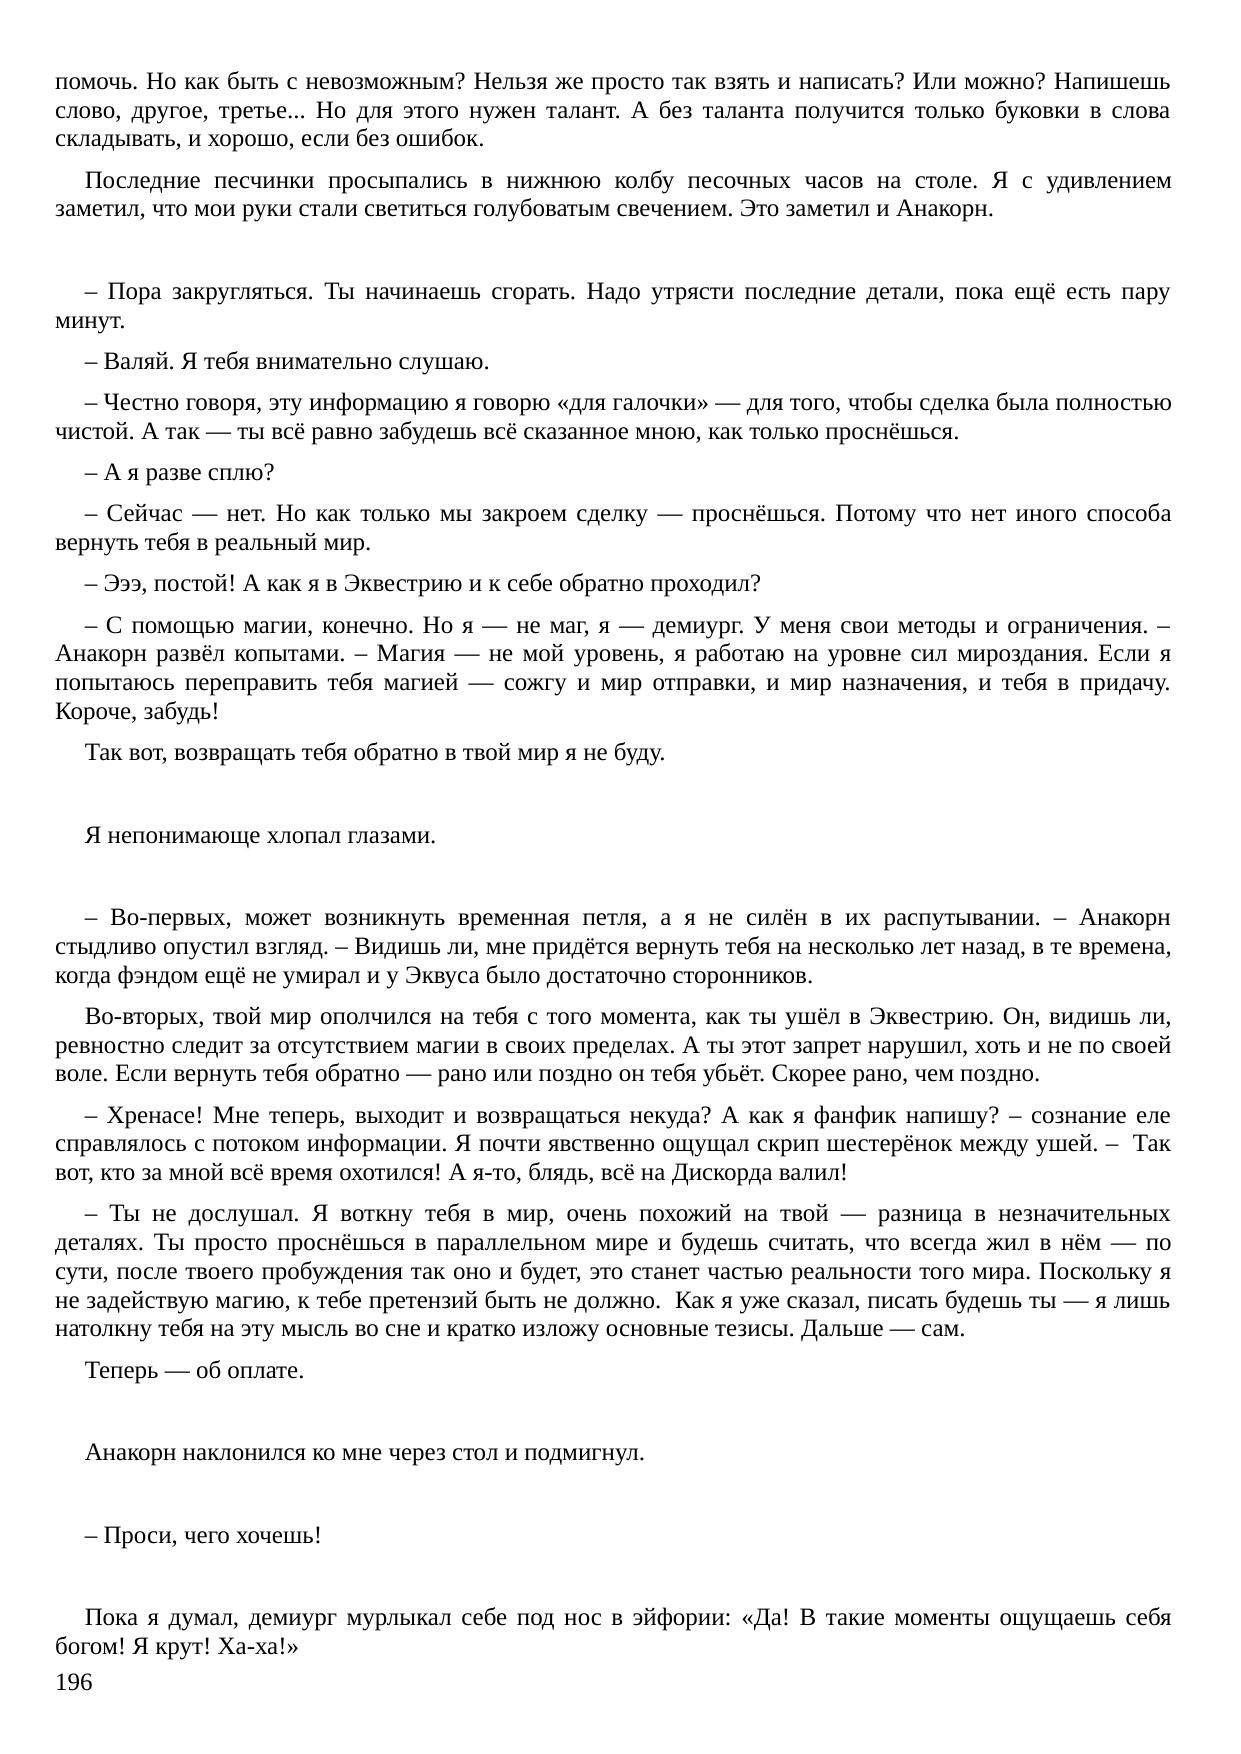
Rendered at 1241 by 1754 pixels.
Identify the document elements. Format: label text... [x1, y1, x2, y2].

text Анакорн наклонился ко мне через стол и подмигнул. [55, 1437, 1173, 1466]
text Последние песчинки просыпались в нижнюю колбу песочных часов на столе. Я с удивлением заметил, что мои руки стали светиться голубоватым свечением. Это заметил и Анакорн. [55, 165, 1173, 222]
text – Валяй. Я тебя внимательно слушаю. [55, 346, 1173, 375]
text Пока я думал, демиург мурлыкал себе под нос в эйфории: «Да! В такие моменты ощущаешь себя богом! Я крут! Ха-ха!» [55, 1602, 1173, 1660]
text – Во-первых, может возникнуть временная петля, а я не силён в их распутывании. – Анакорн стыдливо опустил взгляд. – Видишь ли, мне придётся вернуть тебя на несколько лет назад, в те времена, когда фэндом ещё не умирал и у Эквуса было достаточно сторонников. [55, 902, 1173, 988]
text Теперь — об оплате. [55, 1355, 1173, 1383]
text – Хренасе! Мне теперь, выходит и возвращаться некуда? А как я фанфик напишу? – сознание еле справлялось с потоком информации. Я почти явственно ощущал скрип шестерёнок между ушей. – Так вот, кто за мной всё время охотился! А я-то, блядь, всё на Дискорда валил! [55, 1100, 1173, 1186]
text Я непонимающе хлопал глазами. [55, 820, 1173, 848]
text – Сейчас — нет. Но как только мы закроем сделку — проснёшься. Потому что нет иного способа вернуть тебя в реальный мир. [55, 498, 1173, 556]
text – С помощью магии, конечно. Но я — не маг, я — демиург. У меня свои методы и ограничения. – Анакорн развёл копытами. – Магия — не мой уровень, я работаю на уровне сил мироздания. Если я попытаюсь переправить тебя магией — сожгу и мир отправки, и мир назначения, и тебя в придачу. Короче, забудь! [55, 610, 1173, 725]
text – Эээ, постой! А как я в Эквестрию и к себе обратно проходил? [55, 568, 1173, 597]
text Так вот, возвращать тебя обратно в твой мир я не буду. [55, 737, 1173, 766]
text Во-вторых, твой мир ополчился на тебя с того момента, как ты ушёл в Эквестрию. Он, видишь ли, ревностно следит за отсутствием магии в своих пределах. А ты этот запрет нарушил, хоть и не по своей воле. Если вернуть тебя обратно — рано или поздно он тебя убьёт. Скорее рано, чем поздно. [55, 1001, 1173, 1087]
text – Проси, чего хочешь! [55, 1520, 1173, 1548]
text помочь. Но как быть с невозможным? Нельзя же просто так взять и написать? Или можно? Напишешь слово, другое, третье... Но для этого нужен талант. А без таланта получится только буковки в слова складывать, и хорошо, если без ошибок. [55, 66, 1173, 152]
text – А я разве сплю? [55, 457, 1173, 486]
text – Пора закругляться. Ты начинаешь сгорать. Надо утрясти последние детали, пока ещё есть пару минут. [55, 276, 1173, 333]
text – Честно говоря, эту информацию я говорю «для галочки» — для того, чтобы сделка была полностью чистой. А так — ты всё равно забудешь всё сказанное мною, как только проснёшься. [55, 387, 1173, 445]
text – Ты не дослушал. Я воткну тебя в мир, очень похожий на твой — разница в незначительных деталях. Ты просто проснёшься в параллельном мире и будешь считать, что всегда жил в нём — по сути, после твоего пробуждения так оно и будет, это станет частью реальности того мира. Поскольку я не задействую магию, к тебе претензий быть не должно. Как я уже сказал, писать будешь ты — я лишь натолкну тебя на эту мысль во сне и кратко изложу основные тезисы. Дальше — сам. [55, 1198, 1173, 1342]
